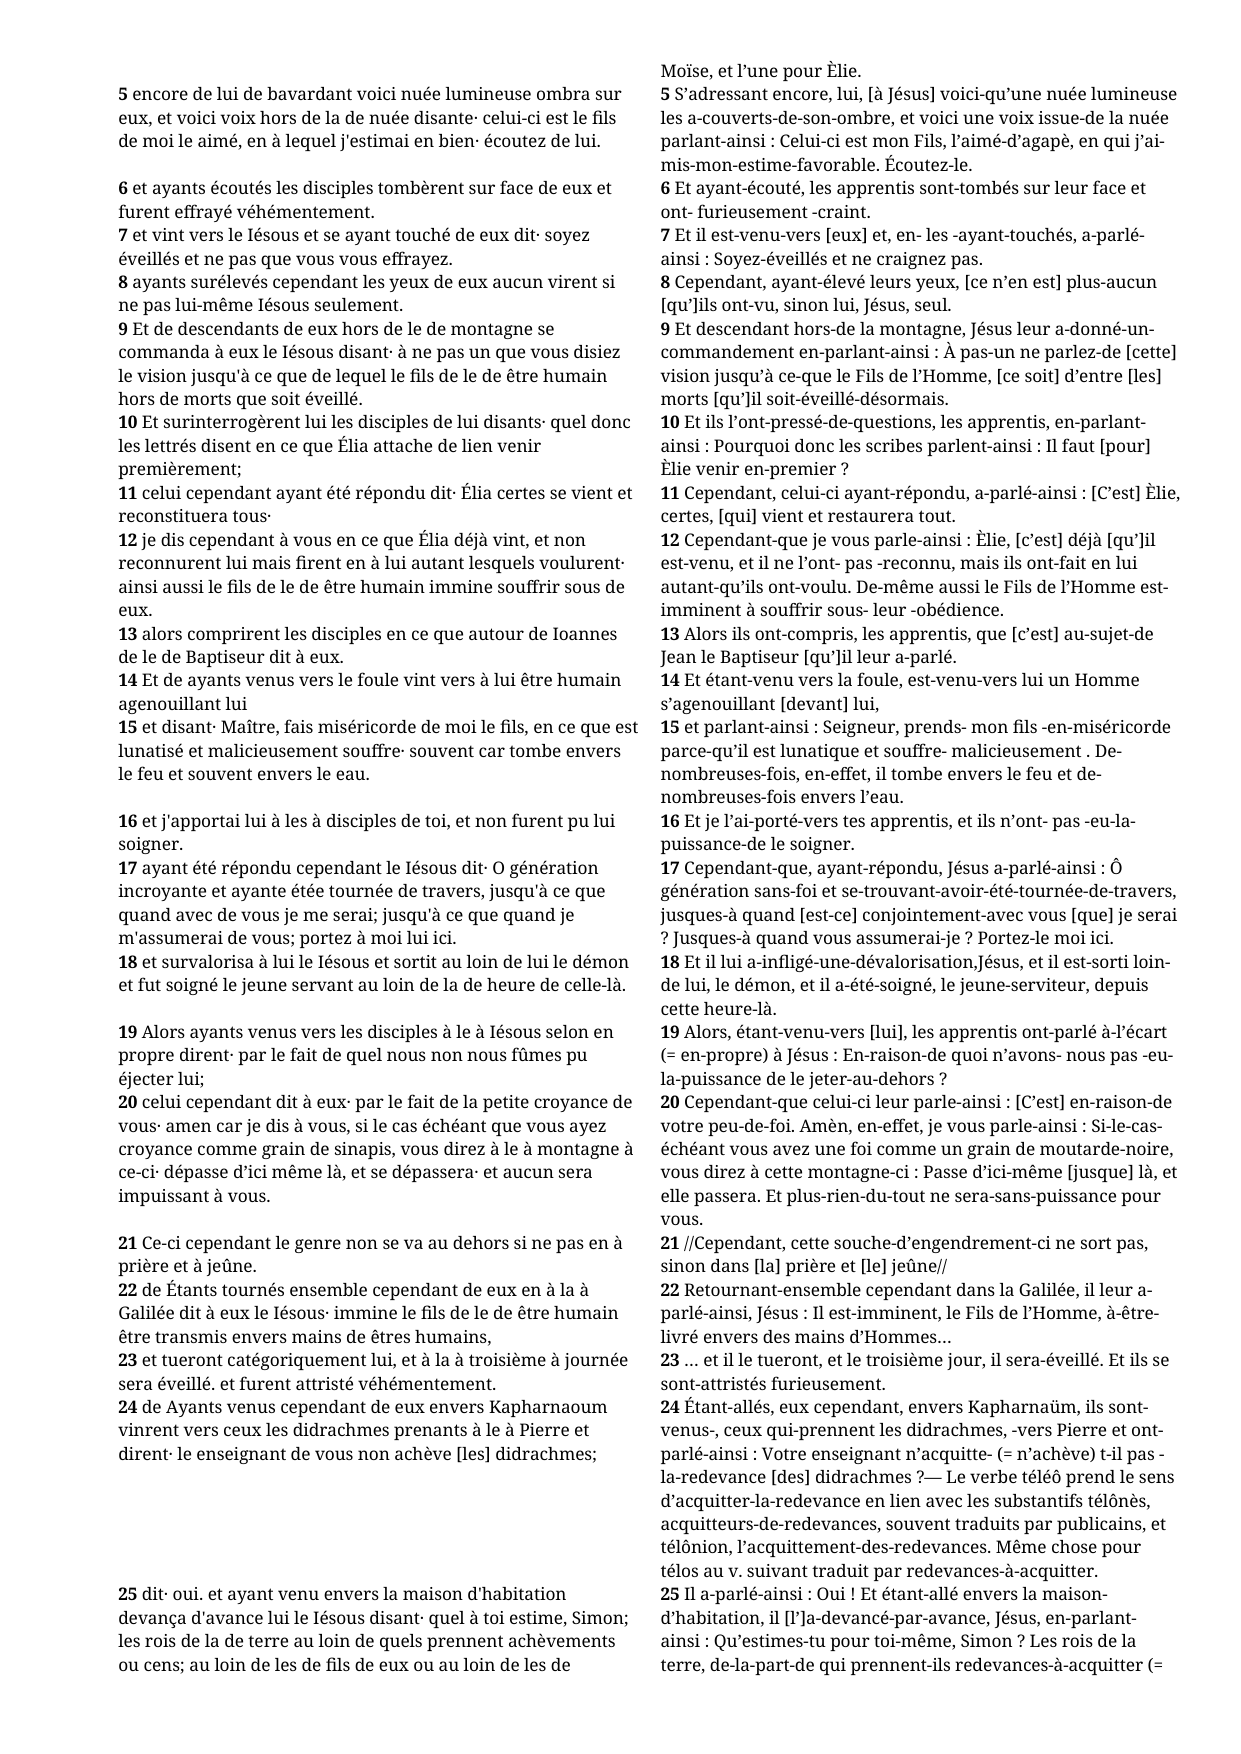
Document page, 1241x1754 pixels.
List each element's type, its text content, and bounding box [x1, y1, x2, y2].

table_cell 19 Alors, étant-venu-vers [lui], les apprentis ont-parlé à-l’écart (= en-propre) à Jésus : En-raison-de quoi n’avons- nous pas -eu-la-puissance de le jeter-au-dehors ? [660, 1020, 1181, 1090]
table_cell [639, 1231, 660, 1278]
table_cell 10 Et surinterrogèrent lui les disciples de lui disants· quel donc les lettrés disent en ce que Élia attache de lien venir premièrement; [118, 411, 639, 481]
table_cell [639, 59, 660, 82]
table_cell 20 Cependant-que celui-ci leur parle-ainsi : [C’est] en-raison-de votre peu-de-foi. Amèn, en-effet, je vous parle-ainsi : Si-le-cas-échéant vous avez une foi comme un grain de moutarde-noire, vous direz à cette montagne-ci : Passe d’ici-même [jusque] là, et elle passera. Et plus-rien-du-tout ne sera-sans-puissance pour vous. [660, 1090, 1181, 1231]
table_cell [639, 715, 660, 809]
table_cell 8 Cependant, ayant-élevé leurs yeux, [ce n’en est] plus-aucun [qu’]ils ont-vu, sinon lui, Jésus, seul. [660, 270, 1181, 317]
table_cell [639, 83, 660, 176]
table_cell [639, 176, 660, 223]
table_cell [639, 411, 660, 481]
table_cell 7 et vint vers le Iésous et se ayant touché de eux dit· soyez éveillés et ne pas que vous vous effrayez. [118, 223, 639, 270]
table_cell [639, 1583, 660, 1676]
table_cell 22 Retournant-ensemble cependant dans la Galilée, il leur a-parlé-ainsi, Jésus : Il est-imminent, le Fils de l’Homme, à-être-livré envers des mains d’Hommes… [660, 1278, 1181, 1348]
table_cell [639, 622, 660, 668]
table_cell [639, 1278, 660, 1348]
table_cell 11 Cependant, celui-ci ayant-répondu, a-parlé-ainsi : [C’est] Èlie, certes, [qui] vient et restaurera tout. [660, 481, 1181, 528]
table_cell 24 de Ayants venus cependant de eux envers Kapharnaoum vinrent vers ceux les didrachmes prenants à le à Pierre et dirent· le enseignant de vous non achève [les] didrachmes; [118, 1395, 639, 1582]
table_cell 12 je dis cependant à vous en ce que Élia déjà vint, et non reconnurent lui mais firent en à lui autant lesquels voulurent· ainsi aussi le fils de le de être humain immine souffrir sous de eux. [118, 528, 639, 622]
table_cell [639, 528, 660, 622]
table_cell 18 Et il lui a-infligé-une-dévalorisation,Jésus, et il est-sorti loin-de lui, le démon, et il a-été-soigné, le jeune-serviteur, depuis cette heure-là. [660, 950, 1181, 1020]
table_cell 5 S’adressant encore, lui, [à Jésus] voici-qu’une nuée lumineuse les a-couverts-de-son-ombre, et voici une voix issue-de la nuée parlant-ainsi : Celui-ci est mon Fils, l’aimé-d’agapè, en qui j’ai-mis-mon-estime-favorable. Écoutez-le. [660, 83, 1181, 176]
table_cell [639, 223, 660, 270]
table_cell 16 et j'apportai lui à les à disciples de toi, et non furent pu lui soigner. [118, 809, 639, 856]
table_cell 19 Alors ayants venus vers les disciples à le à Iésous selon en propre dirent· par le fait de quel nous non nous fûmes pu éjecter lui; [118, 1020, 639, 1090]
table_cell [639, 669, 660, 715]
table_cell [639, 481, 660, 528]
table_cell 9 Et descendant hors-de la montagne, Jésus leur a-donné-un-commandement en-parlant-ainsi : À pas-un ne parlez-de [cette] vision jusqu’à ce-que le Fils de l’Homme, [ce soit] d’entre [les] morts [qu’]il soit-éveillé-désormais. [660, 317, 1181, 411]
table_cell 9 Et de descendants de eux hors de le de montagne se commanda à eux le Iésous disant· à ne pas un que vous disiez le vision jusqu'à ce que de lequel le fils de le de être humain hors de morts que soit éveillé. [118, 317, 639, 411]
table_cell [639, 809, 660, 856]
table_cell 23 … et il le tueront, et le troisième jour, il sera-éveillé. Et ils se sont-attristés furieusement. [660, 1348, 1181, 1395]
table_cell [639, 1020, 660, 1090]
table_cell 17 ayant été répondu cependant le Iésous dit· O génération incroyante et ayante étée tournée de travers, jusqu'à ce que quand avec de vous je me serai; jusqu'à ce que quand je m'assumerai de vous; portez à moi lui ici. [118, 856, 639, 950]
table_cell 13 alors comprirent les disciples en ce que autour de Ioannes de le de Baptiseur dit à eux. [118, 622, 639, 668]
table_cell 22 de Étants tournés ensemble cependant de eux en à la à Galilée dit à eux le Iésous· immine le fils de le de être humain être transmis envers mains de êtres humains, [118, 1278, 639, 1348]
table_cell 18 et survalorisa à lui le Iésous et sortit au loin de lui le démon et fut soigné le jeune servant au loin de la de heure de celle-là. [118, 950, 639, 1020]
table_cell 15 et disant· Maître, fais miséricorde de moi le fils, en ce que est lunatisé et malicieusement souffre· souvent car tombe envers le feu et souvent envers le eau. [118, 715, 639, 809]
table_cell 23 et tueront catégoriquement lui, et à la à troisième à journée sera éveillé. et furent attristé véhémentement. [118, 1348, 639, 1395]
table_cell 7 Et il est-venu-vers [eux] et, en- les -ayant-touchés, a-parlé-ainsi : Soyez-éveillés et ne craignez pas. [660, 223, 1181, 270]
table_cell 11 celui cependant ayant été répondu dit· Élia certes se vient et reconstituera tous· [118, 481, 639, 528]
table_cell 5 encore de lui de bavardant voici nuée lumineuse ombra sur eux, et voici voix hors de la de nuée disante· celui-ci est le fils de moi le aimé, en à lequel j'estimai en bien· écoutez de lui. [118, 83, 639, 176]
table_cell 4 Cependant-que, ayant-répondu, Pierre a-parlé-ainsi à Jésus : Seigneur, [C’est] beau [qu’]il est [pour] nous d’être ici. Si tu veux, je ferai ici trois tentes : l’une pour toi, et l’une pour Moïse, et l’une pour Èlie. [660, 59, 1181, 82]
table_cell 25 Il a-parlé-ainsi : Oui ! Et étant-allé envers la maison-d’habitation, il [l’]a-devancé-par-avance, Jésus, en-parlant-ainsi : Qu’estimes-tu pour toi-même, Simon ? Les rois de la terre, de-la-part-de qui prennent-ils redevances-à-acquitter (= achever) ou impôts ? De-la-part-de leurs fils ou-bien de-la-part-d’autrui ? [660, 1583, 1181, 1676]
table_cell 14 Et étant-venu vers la foule, est-venu-vers lui un Homme s’agenouillant [devant] lui, [660, 669, 1181, 715]
table_cell [639, 856, 660, 950]
table_cell 8 ayants surélevés cependant les yeux de eux aucun virent si ne pas lui-même Iésous seulement. [118, 270, 639, 317]
table_cell 25 dit· oui. et ayant venu envers la maison d'habitation devança d'avance lui le Iésous disant· quel à toi estime, Simon; les rois de la de terre au loin de quels prennent achèvements ou cens; au loin de les de fils de eux ou au loin de les de d'autruis; [118, 1583, 639, 1676]
table_cell [639, 317, 660, 411]
table_cell 17 Cependant-que, ayant-répondu, Jésus a-parlé-ainsi : Ô génération sans-foi et se-trouvant-avoir-été-tournée-de-travers, jusques-à quand [est-ce] conjointement-avec vous [que] je serai ? Jusques-à quand vous assumerai-je ? Portez-le moi ici. [660, 856, 1181, 950]
table_cell 12 Cependant-que je vous parle-ainsi : Èlie, [c’est] déjà [qu’]il est-venu, et il ne l’ont- pas -reconnu, mais ils ont-fait en lui autant-qu’ils ont-voulu. De-même aussi le Fils de l’Homme est-imminent à souffrir sous- leur -obédience. [660, 528, 1181, 622]
table_cell 24 Étant-allés, eux cependant, envers Kapharnaüm, ils sont-venus-, ceux qui-prennent les didrachmes, -vers Pierre et ont-parlé-ainsi : Votre enseignant n’acquitte- (= n’achève) t-il pas -la-redevance [des] didrachmes ?— Le verbe téléô prend le sens d’acquitter-la-redevance en lien avec les substantifs télônès, acquitteurs-de-redevances, souvent traduits par publicains, et télônion, l’acquittement-des-redevances. Même chose pour télos au v. suivant traduit par redevances-à-acquitter. [660, 1395, 1181, 1582]
table_cell 20 celui cependant dit à eux· par le fait de la petite croyance de vous· amen car je dis à vous, si le cas échéant que vous ayez croyance comme grain de sinapis, vous direz à le à montagne à ce-ci· dépasse d’ici même là, et se dépassera· et aucun sera impuissant à vous. [118, 1090, 639, 1231]
table_cell 6 et ayants écoutés les disciples tombèrent sur face de eux et furent effrayé véhémentement. [118, 176, 639, 223]
table_cell 13 Alors ils ont-compris, les apprentis, que [c’est] au-sujet-de Jean le Baptiseur [qu’]il leur a-parlé. [660, 622, 1181, 668]
table_cell 21 Ce-ci cependant le genre non se va au dehors si ne pas en à prière et à jeûne. [118, 1231, 639, 1278]
table_cell 6 Et ayant-écouté, les apprentis sont-tombés sur leur face et ont- furieusement -craint. [660, 176, 1181, 223]
table_cell 16 Et je l’ai-porté-vers tes apprentis, et ils n’ont- pas -eu-la-puissance-de le soigner. [660, 809, 1181, 856]
table_cell 15 et parlant-ainsi : Seigneur, prends- mon fils -en-miséricorde parce-qu’il est lunatique et souffre- malicieusement . De-nombreuses-fois, en-effet, il tombe envers le feu et de-nombreuses-fois envers l’eau. [660, 715, 1181, 809]
table_cell [639, 950, 660, 1020]
table_cell [639, 1090, 660, 1231]
table_cell 21 //Cependant, cette souche-d’engendrement-ci ne sort pas, sinon dans [la] prière et [le] jeûne// [660, 1231, 1181, 1278]
table_cell 14 Et de ayants venus vers le foule vint vers à lui être humain agenouillant lui [118, 669, 639, 715]
table_cell [639, 1395, 660, 1582]
table_cell 10 Et ils l’ont-pressé-de-questions, les apprentis, en-parlant-ainsi : Pourquoi donc les scribes parlent-ainsi : Il faut [pour] Èlie venir en-premier ? [660, 411, 1181, 481]
table_cell [639, 1348, 660, 1395]
table_cell 4 ayant été répondu cependant le Pierre dit à le à Iésous· Maître, beau est nous ici être· si tu veux, je ferai ici trois tentes, à toi une et à Môusês une et à Élia une. [118, 59, 639, 82]
table_cell [639, 270, 660, 317]
